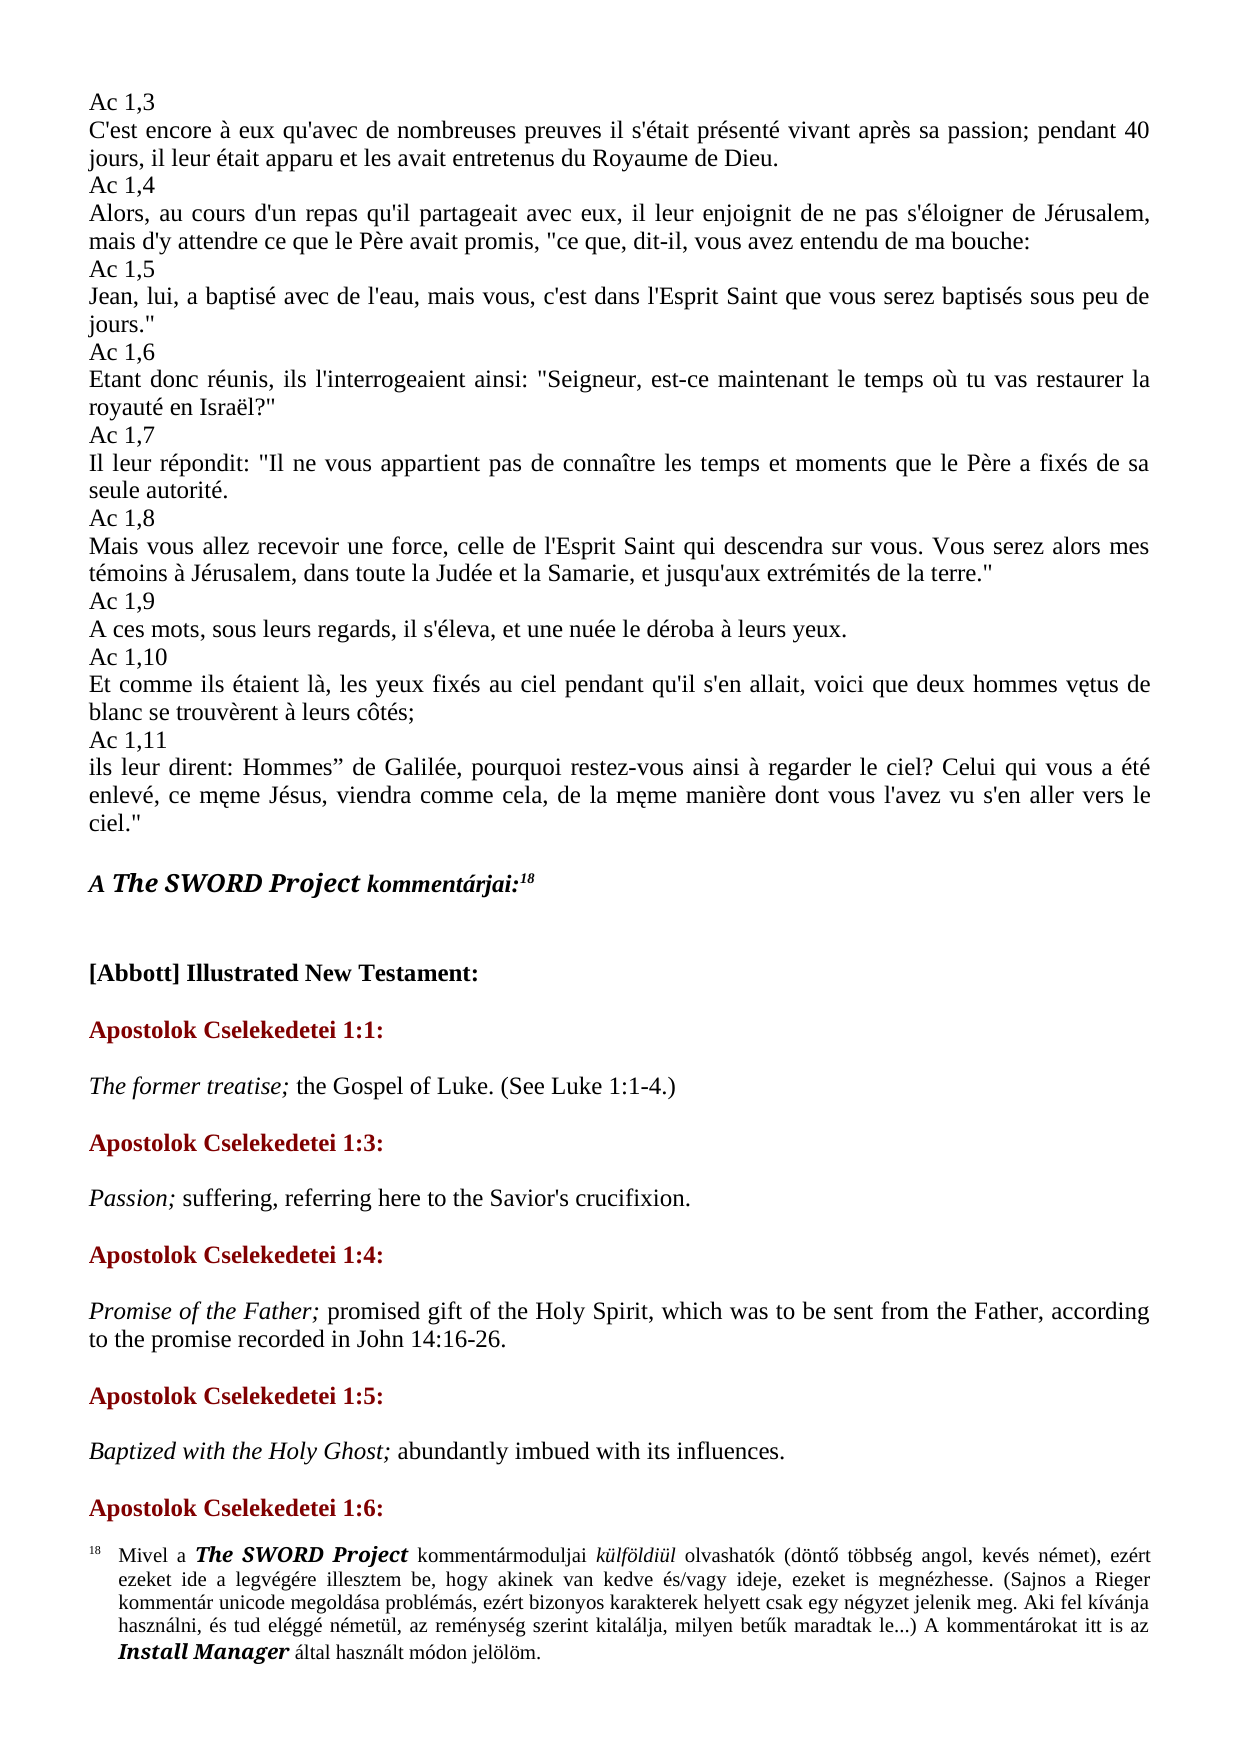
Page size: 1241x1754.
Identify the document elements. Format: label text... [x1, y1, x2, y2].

text Ac 1,6 [88, 338, 1152, 366]
text Apostolok Cselekedetei 1:6: [88, 1494, 1152, 1522]
text Ac 1,3 [88, 88, 1152, 116]
text Ac 1,10 [88, 643, 1152, 670]
text Alors, au cours d'un repas qu'il partageait avec eux, il leur enjoignit de ne pas s'éloigner de Jérusalem, mais d'y attendre ce que le Père avait promis, "ce que, dit-il, vous avez entendu de ma bouche: [88, 199, 1152, 255]
text C'est encore à eux qu'avec de nombreuses preuves il s'était présenté vivant après sa passion; pendant 40 jours, il leur était apparu et les avait entretenus du Royaume de Dieu. [88, 116, 1152, 172]
text Ac 1,11 [88, 726, 1152, 753]
text Ac 1,4 [88, 172, 1152, 199]
text Mais vous allez recevoir une force, celle de l'Esprit Saint qui descendra sur vous. Vous serez alors mes témoins à Jérusalem, dans toute la Judée et la Samarie, et jusqu'aux extrémités de la terre." [88, 532, 1152, 587]
text Mivel a The SWORD Project kommentármoduljai külföldiül olvashatók (döntő többség angol, kevés német), ezért ezeket ide a legvégére illesztem be, hogy akinek van kedve és/vagy ideje, ezeket is megnézhesse. (Sajnos a Rieger kommentár unicode megoldása problémás, ezért bizonyos karakterek helyett csak egy négyzet jelenik meg. Aki fel kívánja használni, és tud eléggé németül, az reménység szerint kitalálja, milyen betűk maradtak le...) A kommentárokat itt is az Install Manager által használt módon jelölöm. [88, 1540, 1152, 1665]
text Passion; suffering, referring here to the Savior's crucifixion. [88, 1184, 1152, 1212]
text Etant donc réunis, ils l'interrogeaient ainsi: "Seigneur, est-ce maintenant le temps où tu vas restaurer la royauté en Israël?" [88, 366, 1152, 421]
text Ac 1,5 [88, 255, 1152, 282]
text Ac 1,7 [88, 421, 1152, 449]
text Apostolok Cselekedetei 1:1: [88, 1016, 1152, 1044]
text Baptized with the Holy Ghost; abundantly imbued with its influences. [88, 1437, 1152, 1465]
text Il leur répondit: "Il ne vous appartient pas de connaître les temps et moments que le Père a fixés de sa seule autorité. [88, 449, 1152, 504]
text Apostolok Cselekedetei 1:4: [88, 1242, 1152, 1269]
text Apostolok Cselekedetei 1:5: [88, 1382, 1152, 1409]
text A ces mots, sous leurs regards, il s'éleva, et une nuée le déroba à leurs yeux. [88, 615, 1152, 643]
text Promise of the Father; promised gift of the Holy Spirit, which was to be sent from the Father, according to the promise recorded in John 14:16-26. [88, 1297, 1152, 1352]
text A The SWORD Project kommentárjai: [88, 866, 1152, 900]
text ils leur dirent: Hommes” de Galilée, pourquoi restez-vous ainsi à regarder le ciel? Celui qui vous a été enlevé, ce męme Jésus, viendra comme cela, de la męme manière dont vous l'avez vu s'en aller vers le ciel." [88, 753, 1152, 837]
text Apostolok Cselekedetei 1:3: [88, 1129, 1152, 1157]
text Ac 1,8 [88, 504, 1152, 532]
text Et comme ils étaient là, les yeux fixés au ciel pendant qu'il s'en allait, voici que deux hommes vętus de blanc se trouvèrent à leurs côtés; [88, 670, 1152, 726]
text Jean, lui, a baptisé avec de l'eau, mais vous, c'est dans l'Esprit Saint que vous serez baptisés sous peu de jours." [88, 282, 1152, 338]
text The former treatise; the Gospel of Luke. (See Luke 1:1-4.) [88, 1072, 1152, 1099]
text Ac 1,9 [88, 587, 1152, 615]
text [Abbott] Illustrated New Testament: [88, 959, 1152, 987]
